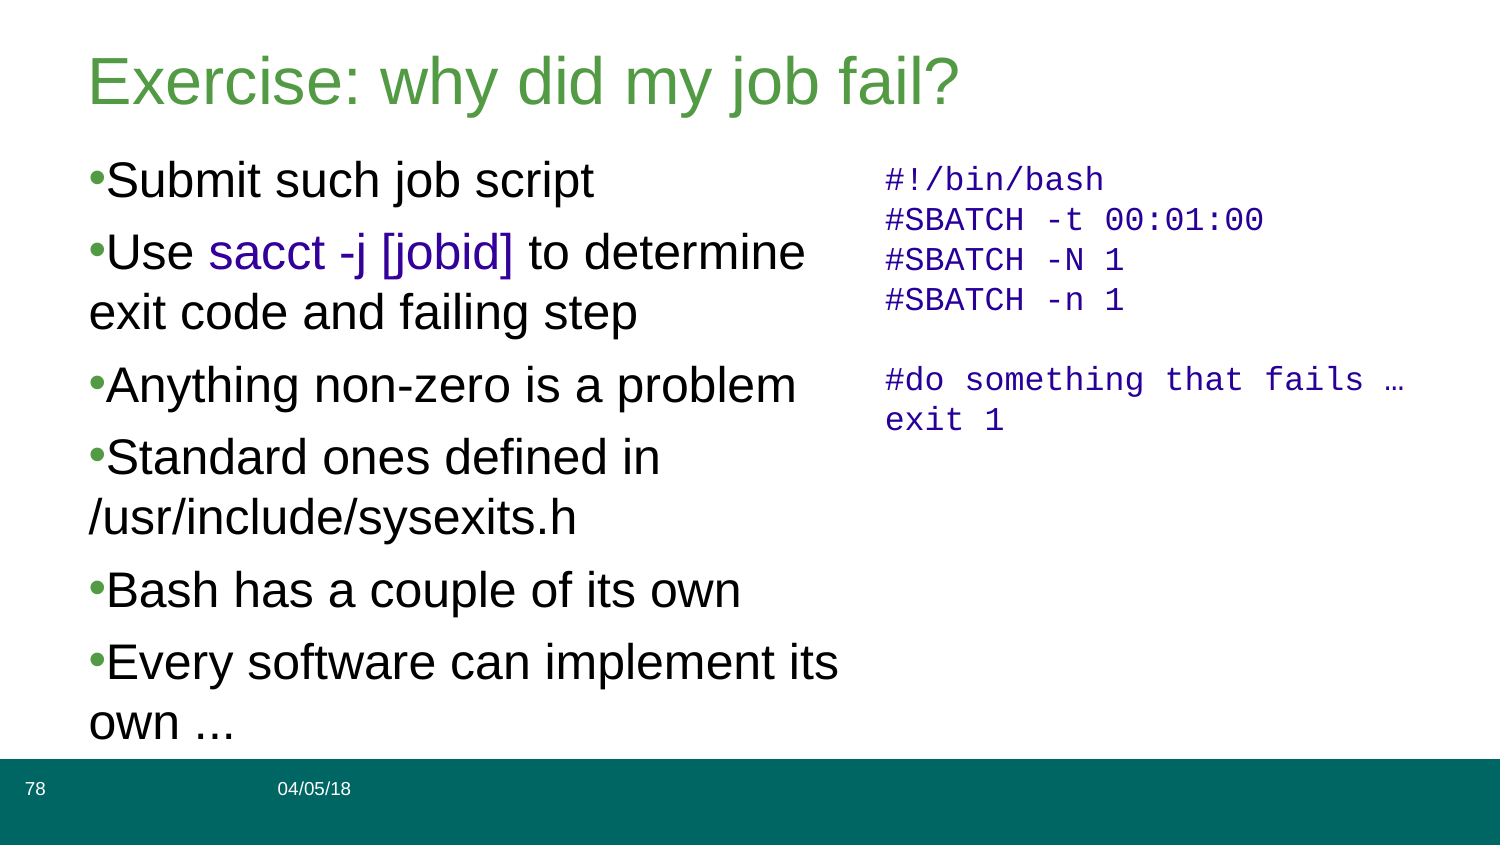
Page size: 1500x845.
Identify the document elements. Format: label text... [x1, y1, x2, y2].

text_box 04/05/18 [277, 776, 553, 799]
list Submit such job script Use sacct -j [jobid] to determine exit code and failing step Anything non-zero is a problem Standard ones defined in /usr/include/sysexits.h Bash has a couple of its own Every software can implement its own ... [88, 147, 841, 750]
text_box [24, 776, 76, 799]
title Exercise: why did my job fail? [87, 37, 1426, 132]
text_box #!/bin/bash #SBATCH -t 00:01:00 #SBATCH -N 1 #SBATCH -n 1 #do something that fails … exit 1 [870, 150, 1500, 705]
